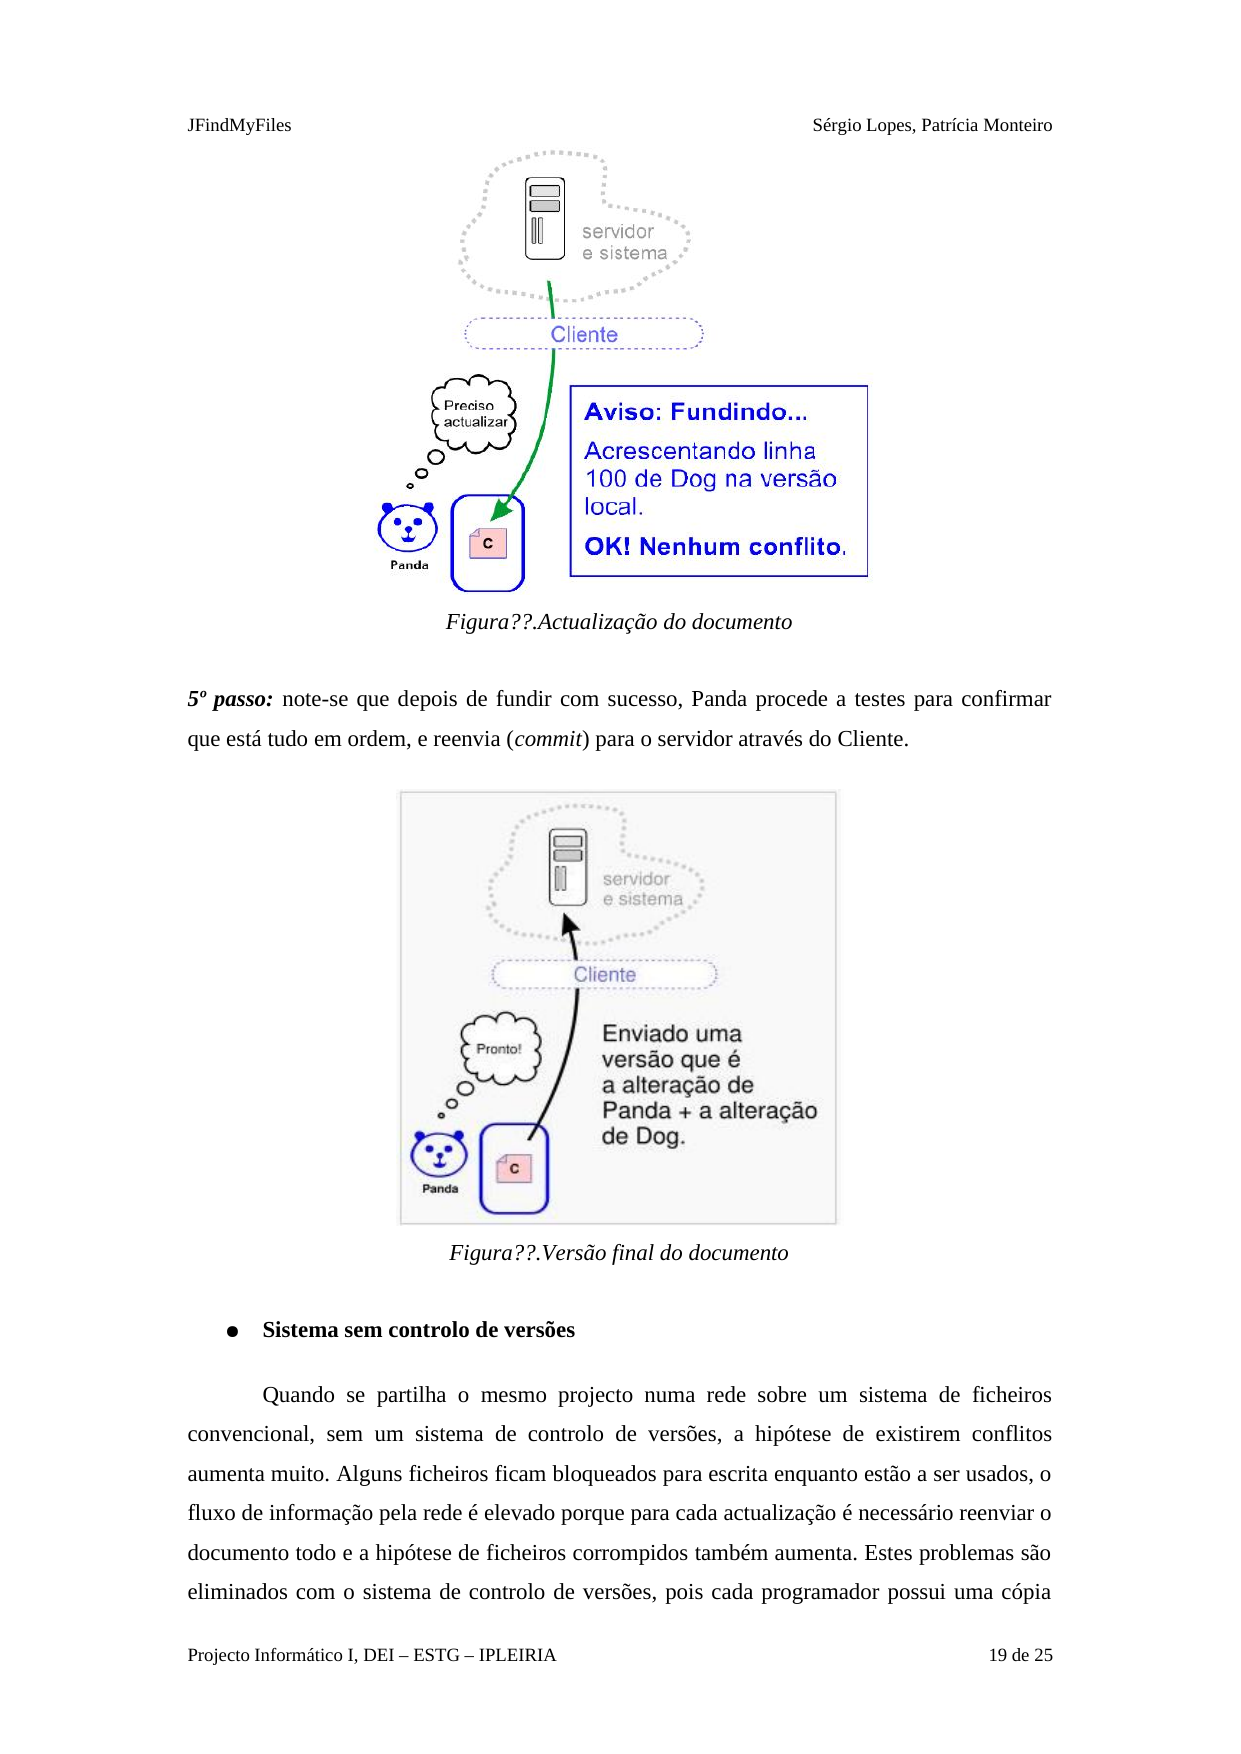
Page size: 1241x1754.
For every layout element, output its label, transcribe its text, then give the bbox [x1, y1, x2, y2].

text Quando se partilha o mesmo projecto numa rede sobre um sistema de ficheiros convencional, sem um sistema de controlo de versões, a hipótese de existirem conflitos aumenta muito. Alguns ficheiros ficam bloqueados para escrita enquanto estão a ser usados, o fluxo de informação pela rede é elevado porque para cada actualização é necessário reenviar o documento todo e a hipótese de ficheiros corrompidos também aumenta. Estes problemas são eliminados com o sistema de controlo de versões, pois cada programador possui uma cópia [187, 1381, 1053, 1605]
text Figura??.Versão final do documento [187, 1226, 1053, 1266]
list Sistema sem controlo de versões [225, 1316, 1053, 1343]
picture [396, 789, 844, 1226]
text 5º passo: note-se que depois de fundir com sucesso, Panda procede a testes para confirmar que está tudo em ordem, e reenvia (commit) para o servidor através do Cliente. [187, 685, 1053, 751]
text Figura??.Actualização do documento [187, 595, 1053, 634]
picture [358, 147, 882, 595]
